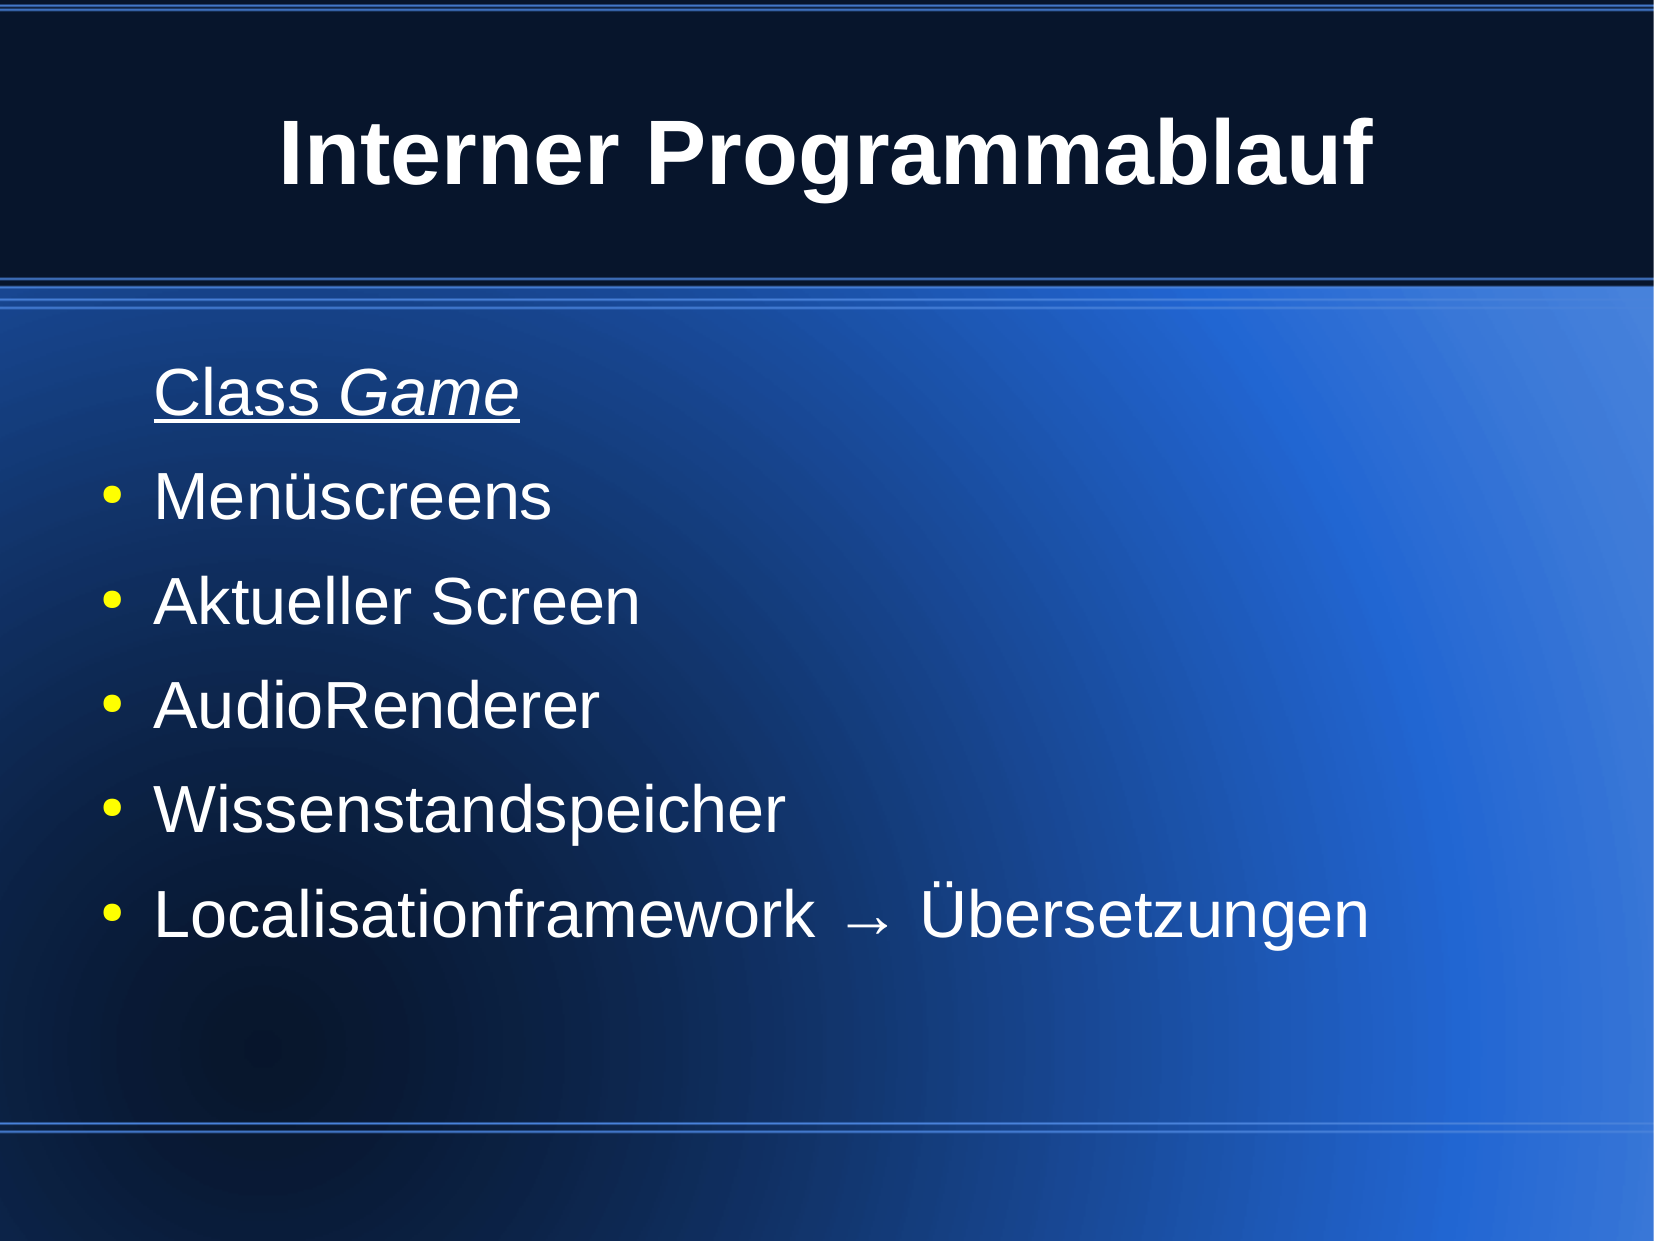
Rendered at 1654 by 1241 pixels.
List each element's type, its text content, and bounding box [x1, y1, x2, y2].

picture [0, 0, 1654, 1241]
title Interner Programmablauf [82, 49, 1571, 257]
list Class Game Menüscreens Aktueller Screen AudioRenderer Wissenstandspeicher Localisationframework → Übersetzungen [82, 355, 1571, 1058]
